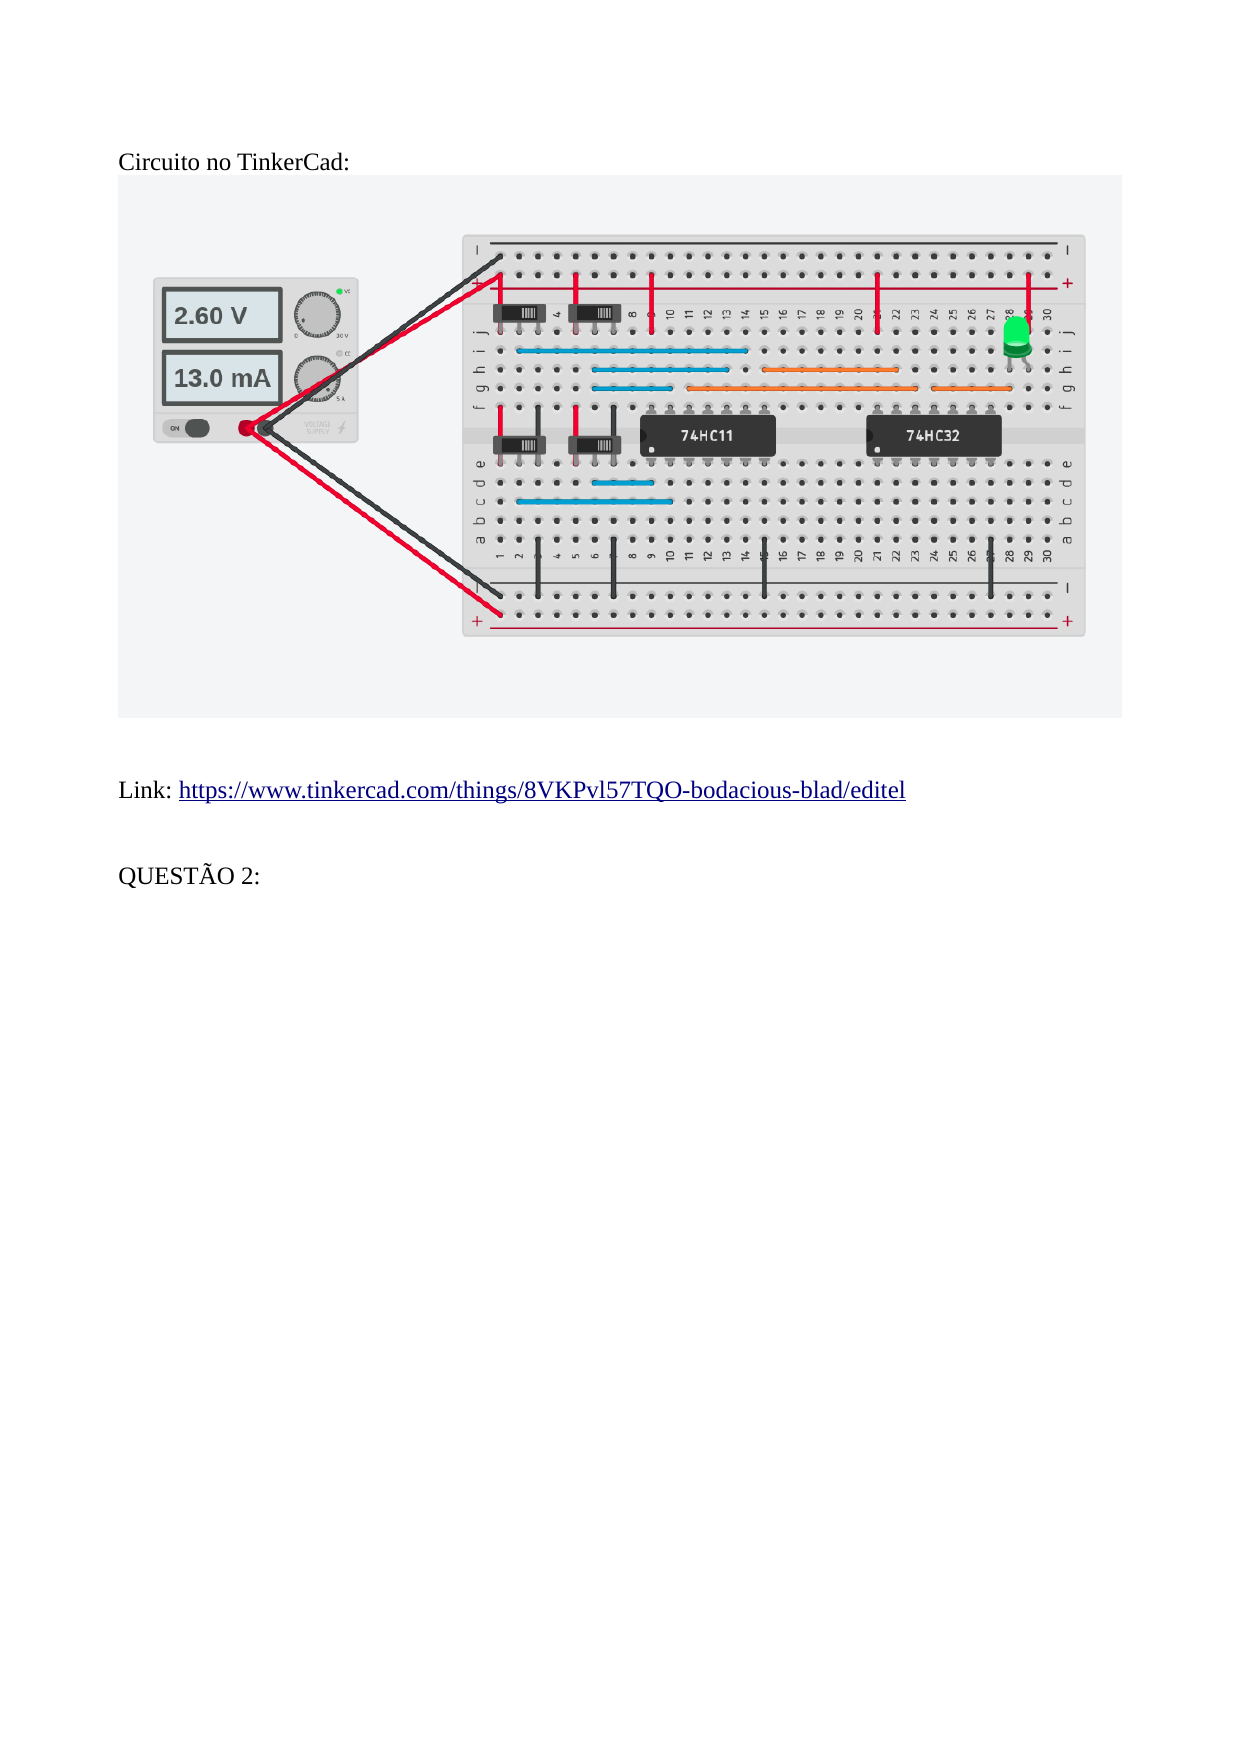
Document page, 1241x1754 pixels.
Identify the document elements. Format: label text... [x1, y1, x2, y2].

text QUESTÃO 2: [118, 861, 1122, 890]
text Circuito no TinkerCad: [118, 147, 1122, 175]
text Link: https://www.tinkercad.com/things/8VKPvl57TQO-bodacious-blad/editel [118, 775, 1122, 803]
picture [118, 175, 1123, 718]
